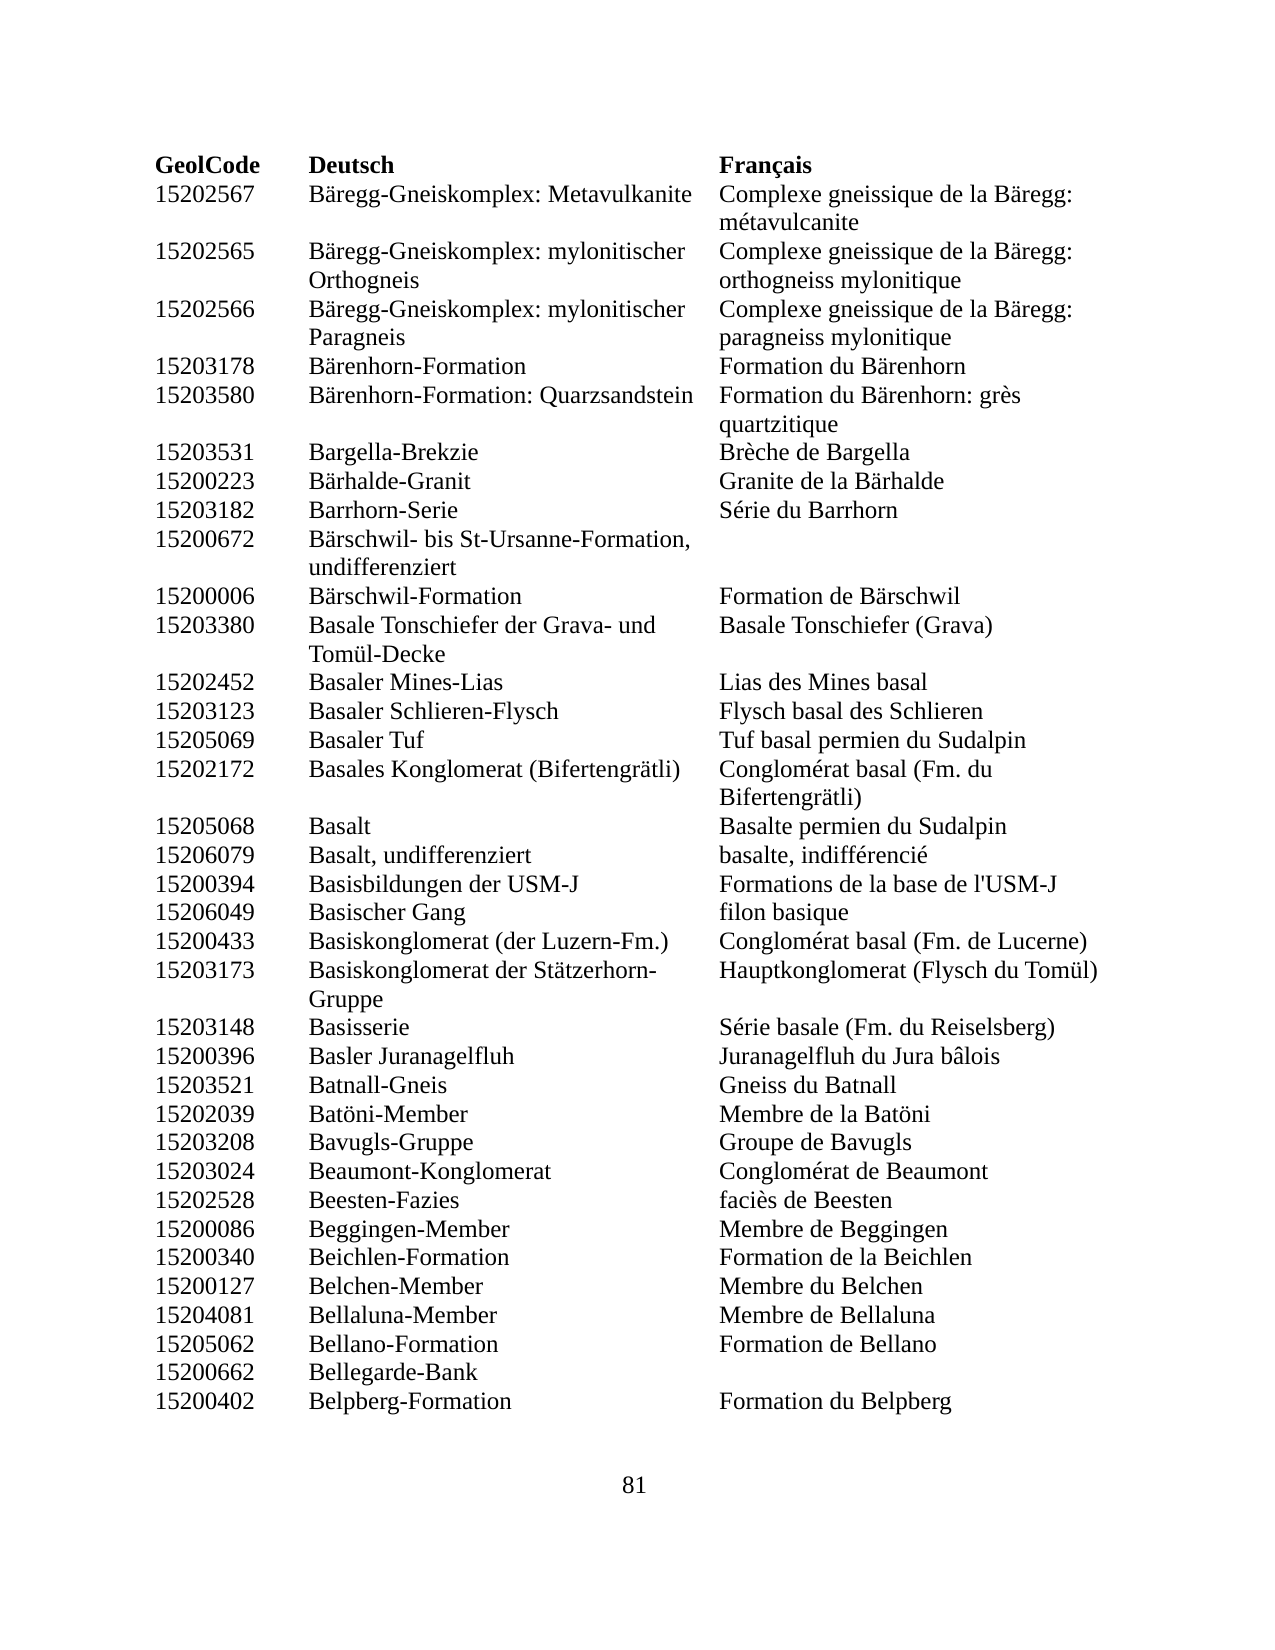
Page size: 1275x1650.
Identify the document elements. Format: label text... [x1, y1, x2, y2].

table_cell Membre de Beggingen [714, 1214, 1125, 1242]
table_cell Bärschwil-Formation [304, 581, 714, 610]
table_cell Basale Tonschiefer (Grava) [714, 610, 1125, 667]
table_cell [714, 524, 1125, 581]
table_cell Bäregg-Gneiskomplex: mylonitischer Paragneis [304, 294, 714, 351]
table_cell 15203123 [150, 696, 304, 725]
table_cell Basalt [304, 811, 714, 840]
table_cell Basiskonglomerat der Stätzerhorn-Gruppe [304, 955, 714, 1012]
table_cell 15205069 [150, 725, 304, 754]
table_cell Beaumont-Konglomerat [304, 1156, 714, 1185]
table_cell Basalte permien du Sudalpin [714, 811, 1125, 840]
table_cell Bärenhorn-Formation: Quarzsandstein [304, 380, 714, 437]
table_cell 15203178 [150, 351, 304, 380]
table_cell Basiskonglomerat (der Luzern-Fm.) [304, 926, 714, 955]
table_cell 15204081 [150, 1300, 304, 1329]
table_cell 15200223 [150, 466, 304, 495]
table_cell 15200396 [150, 1041, 304, 1070]
table_cell Juranagelfluh du Jura bâlois [714, 1041, 1125, 1070]
table_cell Complexe gneissique de la Bäregg: orthogneiss mylonitique [714, 236, 1125, 294]
table_cell Basler Juranagelfluh [304, 1041, 714, 1070]
table_cell 15200340 [150, 1243, 304, 1271]
table_cell basalte, indifférencié [714, 840, 1125, 869]
table_cell 15202567 [150, 179, 304, 236]
table_cell Brèche de Bargella [714, 438, 1125, 466]
table_cell Formation de Bellano [714, 1329, 1125, 1357]
table_cell Formation du Belpberg [714, 1386, 1125, 1415]
table_cell Granite de la Bärhalde [714, 466, 1125, 495]
table_cell Formation du Bärenhorn: grès quartzitique [714, 380, 1125, 437]
table_cell Basales Konglomerat (Bifertengrätli) [304, 754, 714, 811]
table_cell Basaler Tuf [304, 725, 714, 754]
table_cell 15202528 [150, 1185, 304, 1214]
table_cell 15200662 [150, 1358, 304, 1386]
table_cell Basaler Mines-Lias [304, 668, 714, 696]
table_cell 15203580 [150, 380, 304, 437]
table_cell 15200394 [150, 869, 304, 897]
table_cell Formation du Bärenhorn [714, 351, 1125, 380]
table_cell Bärenhorn-Formation [304, 351, 714, 380]
table_cell Groupe de Bavugls [714, 1128, 1125, 1156]
table_cell Formations de la base de l'USM-J [714, 869, 1125, 897]
table_cell 15203521 [150, 1070, 304, 1099]
table_cell 15200433 [150, 926, 304, 955]
table_header Deutsch [304, 150, 714, 179]
table_cell 15200127 [150, 1271, 304, 1300]
table_cell Bäregg-Gneiskomplex: Metavulkanite [304, 179, 714, 236]
table_cell Membre du Belchen [714, 1271, 1125, 1300]
table_cell Complexe gneissique de la Bäregg: métavulcanite [714, 179, 1125, 236]
table_cell 15200402 [150, 1386, 304, 1415]
table_cell Gneiss du Batnall [714, 1070, 1125, 1099]
table_cell Basalt, undifferenziert [304, 840, 714, 869]
table_cell Beesten-Fazies [304, 1185, 714, 1214]
table_cell Membre de Bellaluna [714, 1300, 1125, 1329]
table_cell Conglomérat basal (Fm. du Bifertengrätli) [714, 754, 1125, 811]
table_cell Complexe gneissique de la Bäregg: paragneiss mylonitique [714, 294, 1125, 351]
table_cell Hauptkonglomerat (Flysch du Tomül) [714, 955, 1125, 1012]
table_cell Belpberg-Formation [304, 1386, 714, 1415]
table_cell Lias des Mines basal [714, 668, 1125, 696]
table_cell Série basale (Fm. du Reiselsberg) [714, 1013, 1125, 1041]
table_cell Barrhorn-Serie [304, 495, 714, 524]
table_cell Bellano-Formation [304, 1329, 714, 1357]
table_cell Beichlen-Formation [304, 1243, 714, 1271]
table_cell 15202566 [150, 294, 304, 351]
table_cell Basischer Gang [304, 898, 714, 926]
table_cell 15202039 [150, 1099, 304, 1127]
table_cell Batöni-Member [304, 1099, 714, 1127]
table_cell Bärhalde-Granit [304, 466, 714, 495]
table_cell Basisserie [304, 1013, 714, 1041]
table_cell Belchen-Member [304, 1271, 714, 1300]
table_cell filon basique [714, 898, 1125, 926]
table_cell Batnall-Gneis [304, 1070, 714, 1099]
table_cell Basisbildungen der USM-J [304, 869, 714, 897]
table_cell 15203024 [150, 1156, 304, 1185]
table_cell Série du Barrhorn [714, 495, 1125, 524]
table_cell faciès de Beesten [714, 1185, 1125, 1214]
table_cell Membre de la Batöni [714, 1099, 1125, 1127]
table_cell 15206079 [150, 840, 304, 869]
table_cell Basale Tonschiefer der Grava- und Tomül-Decke [304, 610, 714, 667]
table_cell Bellegarde-Bank [304, 1358, 714, 1386]
table_cell [714, 1358, 1125, 1386]
table_cell Bavugls-Gruppe [304, 1128, 714, 1156]
table_cell 15203148 [150, 1013, 304, 1041]
table_cell 15203182 [150, 495, 304, 524]
table_cell Beggingen-Member [304, 1214, 714, 1242]
table_cell 15202452 [150, 668, 304, 696]
table_cell 15205062 [150, 1329, 304, 1357]
table_header Français [714, 150, 1125, 179]
table_cell Bärschwil- bis St-Ursanne-Formation, undifferenziert [304, 524, 714, 581]
table_cell 15203173 [150, 955, 304, 1012]
table_cell Formation de Bärschwil [714, 581, 1125, 610]
table_cell Basaler Schlieren-Flysch [304, 696, 714, 725]
table_cell Tuf basal permien du Sudalpin [714, 725, 1125, 754]
table_cell Bargella-Brekzie [304, 438, 714, 466]
table_cell 15203531 [150, 438, 304, 466]
table_cell 15202565 [150, 236, 304, 294]
table_cell 15205068 [150, 811, 304, 840]
table_cell 15200672 [150, 524, 304, 581]
table_cell 15202172 [150, 754, 304, 811]
table_cell 15200086 [150, 1214, 304, 1242]
table_cell Formation de la Beichlen [714, 1243, 1125, 1271]
table_cell Bäregg-Gneiskomplex: mylonitischer Orthogneis [304, 236, 714, 294]
table_cell 15203380 [150, 610, 304, 667]
table_cell Flysch basal des Schlieren [714, 696, 1125, 725]
table_cell Conglomérat basal (Fm. de Lucerne) [714, 926, 1125, 955]
table_cell Conglomérat de Beaumont [714, 1156, 1125, 1185]
table_cell Bellaluna-Member [304, 1300, 714, 1329]
table_header GeolCode [150, 150, 304, 179]
table_cell 15206049 [150, 898, 304, 926]
table_cell 15200006 [150, 581, 304, 610]
table_cell 15203208 [150, 1128, 304, 1156]
